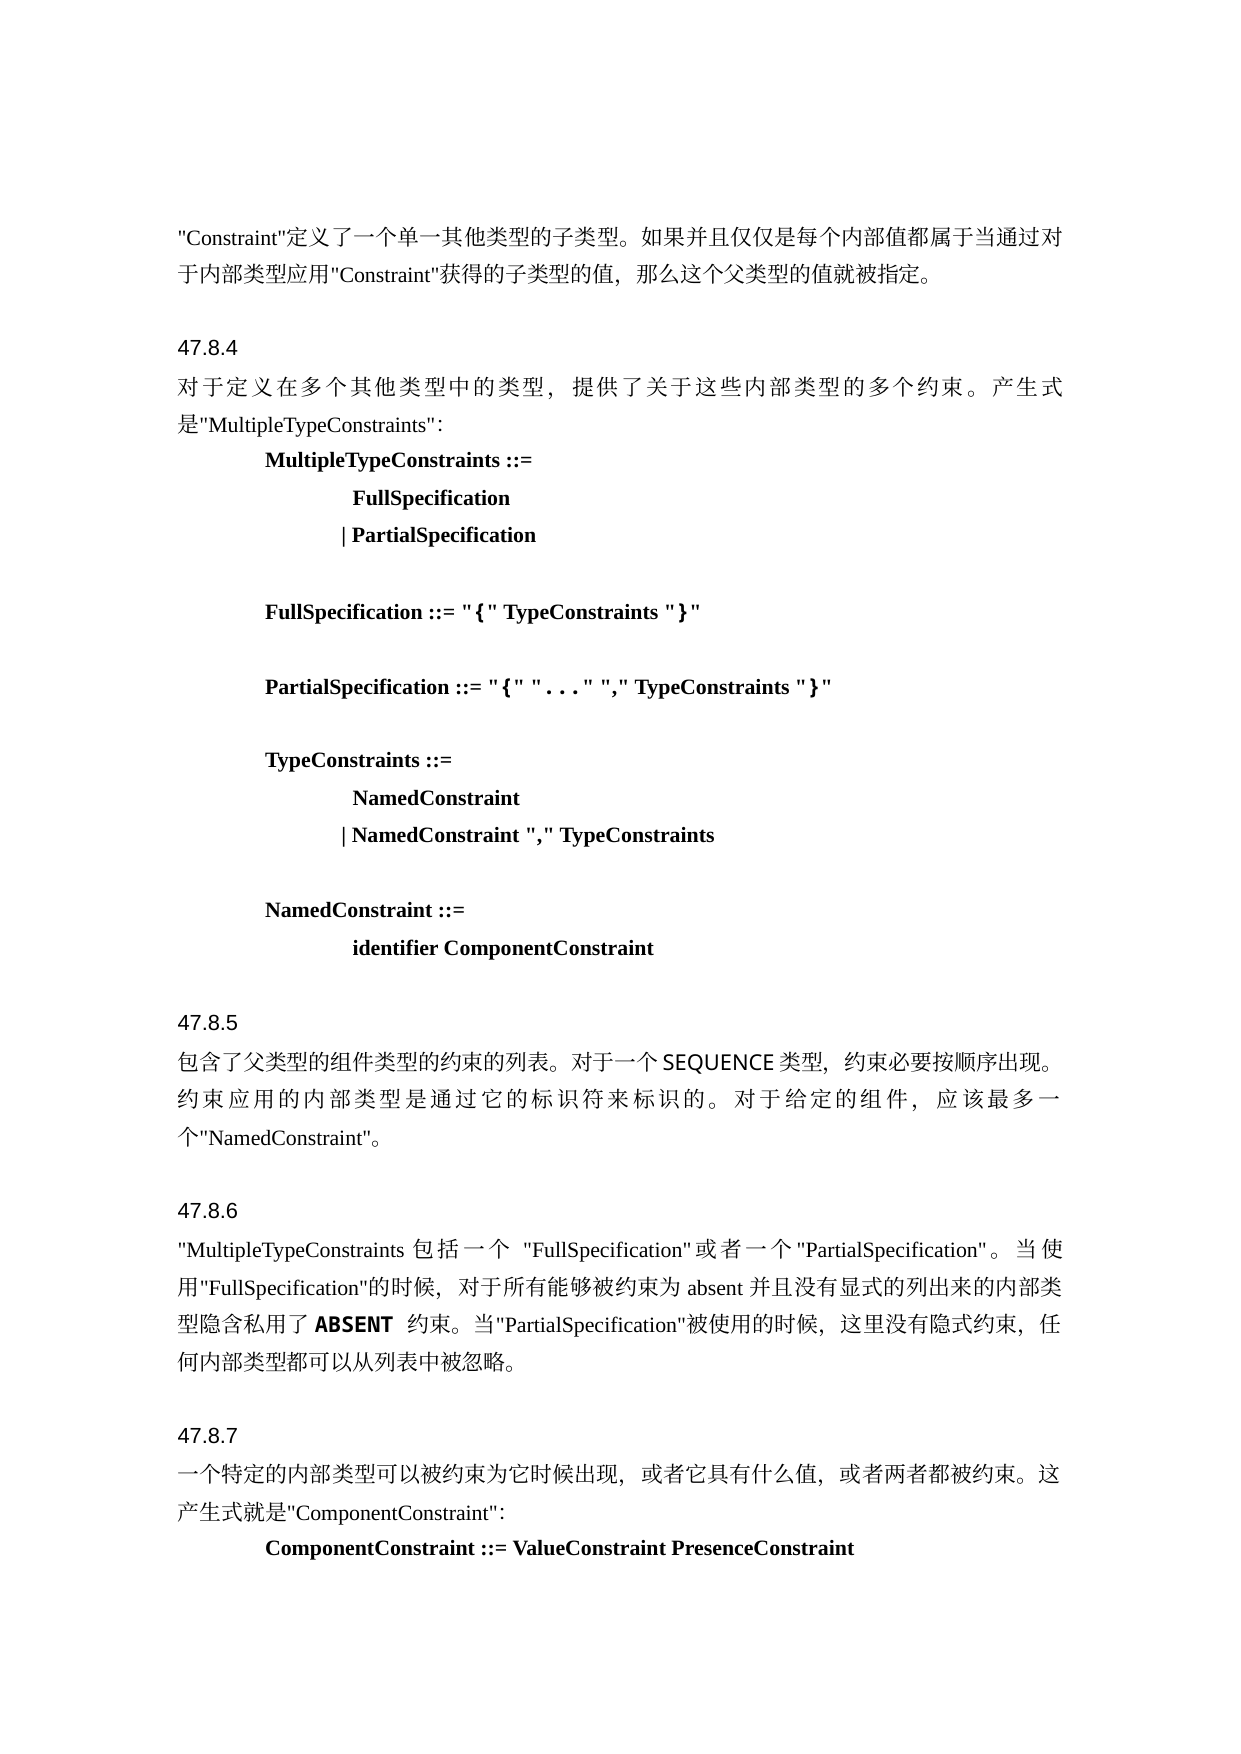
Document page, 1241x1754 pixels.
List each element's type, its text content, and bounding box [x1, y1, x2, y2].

text 对于定义在多个其他类型中的类型，提供了关于这些内部类型的多个约束。产生式是"MultipleTypeConstraints"： [177, 367, 1063, 442]
text PartialSpecification ::= "{" "..." "," TypeConstraints "}" [177, 667, 1063, 704]
text FullSpecification ::= "{" TypeConstraints "}" [177, 592, 1063, 629]
text NamedConstraint ::= [177, 892, 1063, 929]
text TypeConstraints ::= [177, 742, 1063, 779]
text 一个特定的内部类型可以被约束为它时候出现，或者它具有什么值，或者两者都被约束。这产生式就是"ComponentConstraint"： [177, 1454, 1063, 1529]
text "MultipleTypeConstraints包括一个 "FullSpecification"或者一个"PartialSpecification"。当使用"FullSpecification"的时候，对于所有能够被约束为absent 并且没有显式的列出来的内部类型隐含私用了ABSENT 约束。当"PartialSpecification"被使用的时候，这里没有隐式约束，任何内部类型都可以从列表中被忽略。 [177, 1229, 1063, 1379]
text | NamedConstraint "," TypeConstraints [177, 817, 1063, 854]
text 包含了父类型的组件类型的约束的列表。对于一个SEQUENCE类型，约束必要按顺序出现。约束应用的内部类型是通过它的标识符来标识的。对于给定的组件，应该最多一个"NamedConstraint"。 [177, 1042, 1063, 1154]
text NamedConstraint [177, 779, 1063, 817]
text FullSpecification [177, 479, 1063, 517]
text | PartialSpecification [177, 517, 1063, 554]
subtitle 47.8.4 [177, 329, 1063, 367]
text MultipleTypeConstraints ::= [177, 442, 1063, 479]
subtitle 47.8.7 [177, 1417, 1063, 1454]
text "Constraint"定义了一个单一其他类型的子类型。如果并且仅仅是每个内部值都属于当通过对于内部类型应用"Constraint"获得的子类型的值，那么这个父类型的值就被指定。 [177, 217, 1063, 292]
text identifier ComponentConstraint [177, 929, 1063, 967]
text ComponentConstraint ::= ValueConstraint PresenceConstraint [177, 1529, 1063, 1567]
subtitle 47.8.6 [177, 1192, 1063, 1229]
subtitle 47.8.5 [177, 1004, 1063, 1042]
